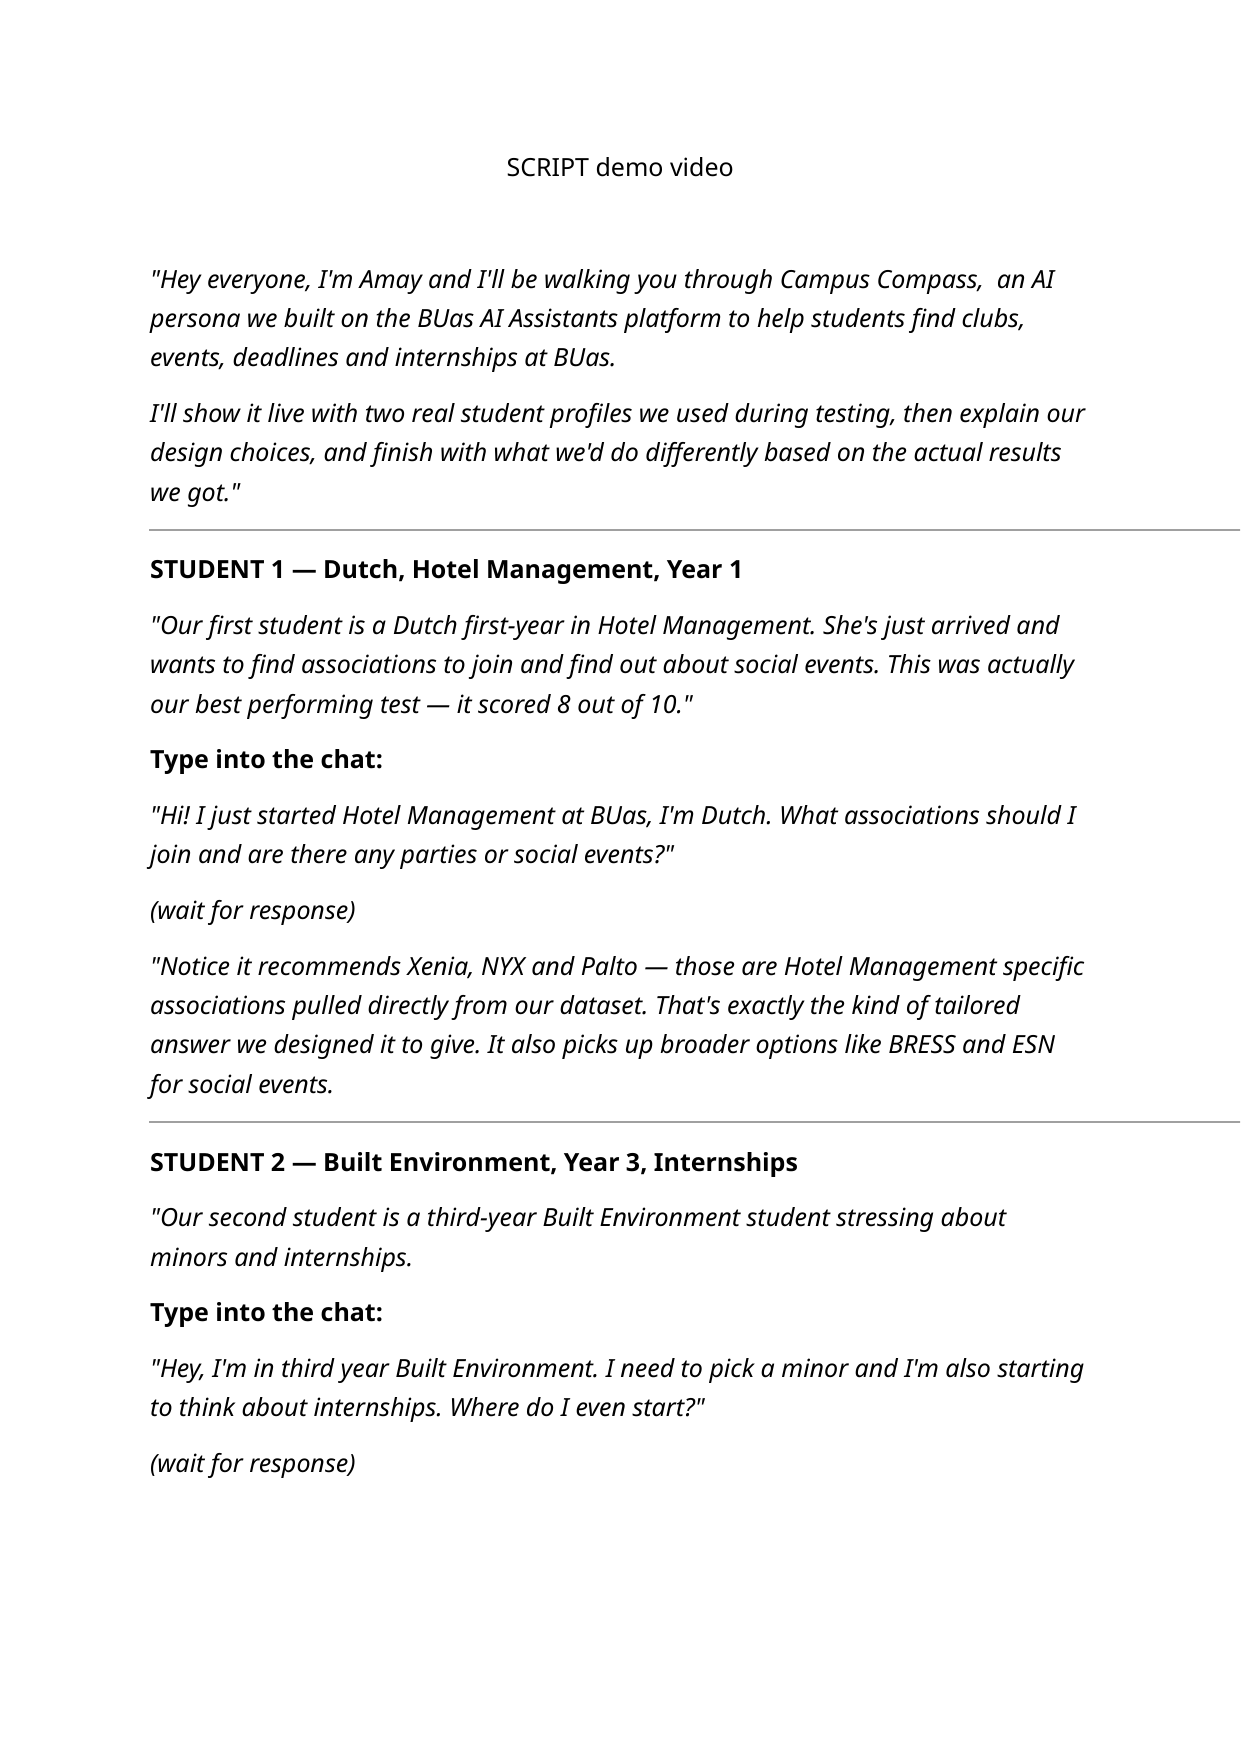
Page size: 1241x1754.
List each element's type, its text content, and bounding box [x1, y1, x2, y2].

text STUDENT 2 — Built Environment, Year 3, Internships [150, 1144, 1090, 1178]
text Type into the chat: [150, 1295, 1090, 1329]
text "Hey everyone, I'm Amay and I'll be walking you through Campus Compass, an AI persona we built on the BUas AI Assistants platform to help students find clubs, events, deadlines and internships at BUas. [150, 262, 1090, 374]
text "Our first student is a Dutch first-year in Hotel Management. She's just arrived and wants to find associations to join and find out about social events. This was actually our best performing test — it scored 8 out of 10." [150, 608, 1090, 720]
text I'll show it live with two real student profiles we used during testing, then explain our design choices, and finish with what we'd do differently based on the actual results we got." [150, 396, 1090, 508]
text "Hi! I just started Hotel Management at BUas, I'm Dutch. What associations should I join and are there any parties or social events?" [150, 798, 1090, 871]
text Type into the chat: [150, 742, 1090, 776]
text (wait for response) [150, 893, 1090, 927]
text "Hey, I'm in third year Built Environment. I need to pick a minor and I'm also starting to think about internships. Where do I even start?" [150, 1351, 1090, 1424]
text "Notice it recommends Xenia, NYX and Palto — those are Hotel Management specific associations pulled directly from our dataset. That's exactly the kind of tailored answer we designed it to give. It also picks up broader options like BRESS and ESN for social events. [150, 949, 1090, 1100]
text (wait for response) [150, 1446, 1090, 1480]
text STUDENT 1 — Dutch, Hotel Management, Year 1 [150, 552, 1090, 586]
text "Our second student is a third-year Built Environment student stressing about minors and internships. [150, 1200, 1090, 1273]
text SCRIPT demo video [150, 150, 1090, 184]
